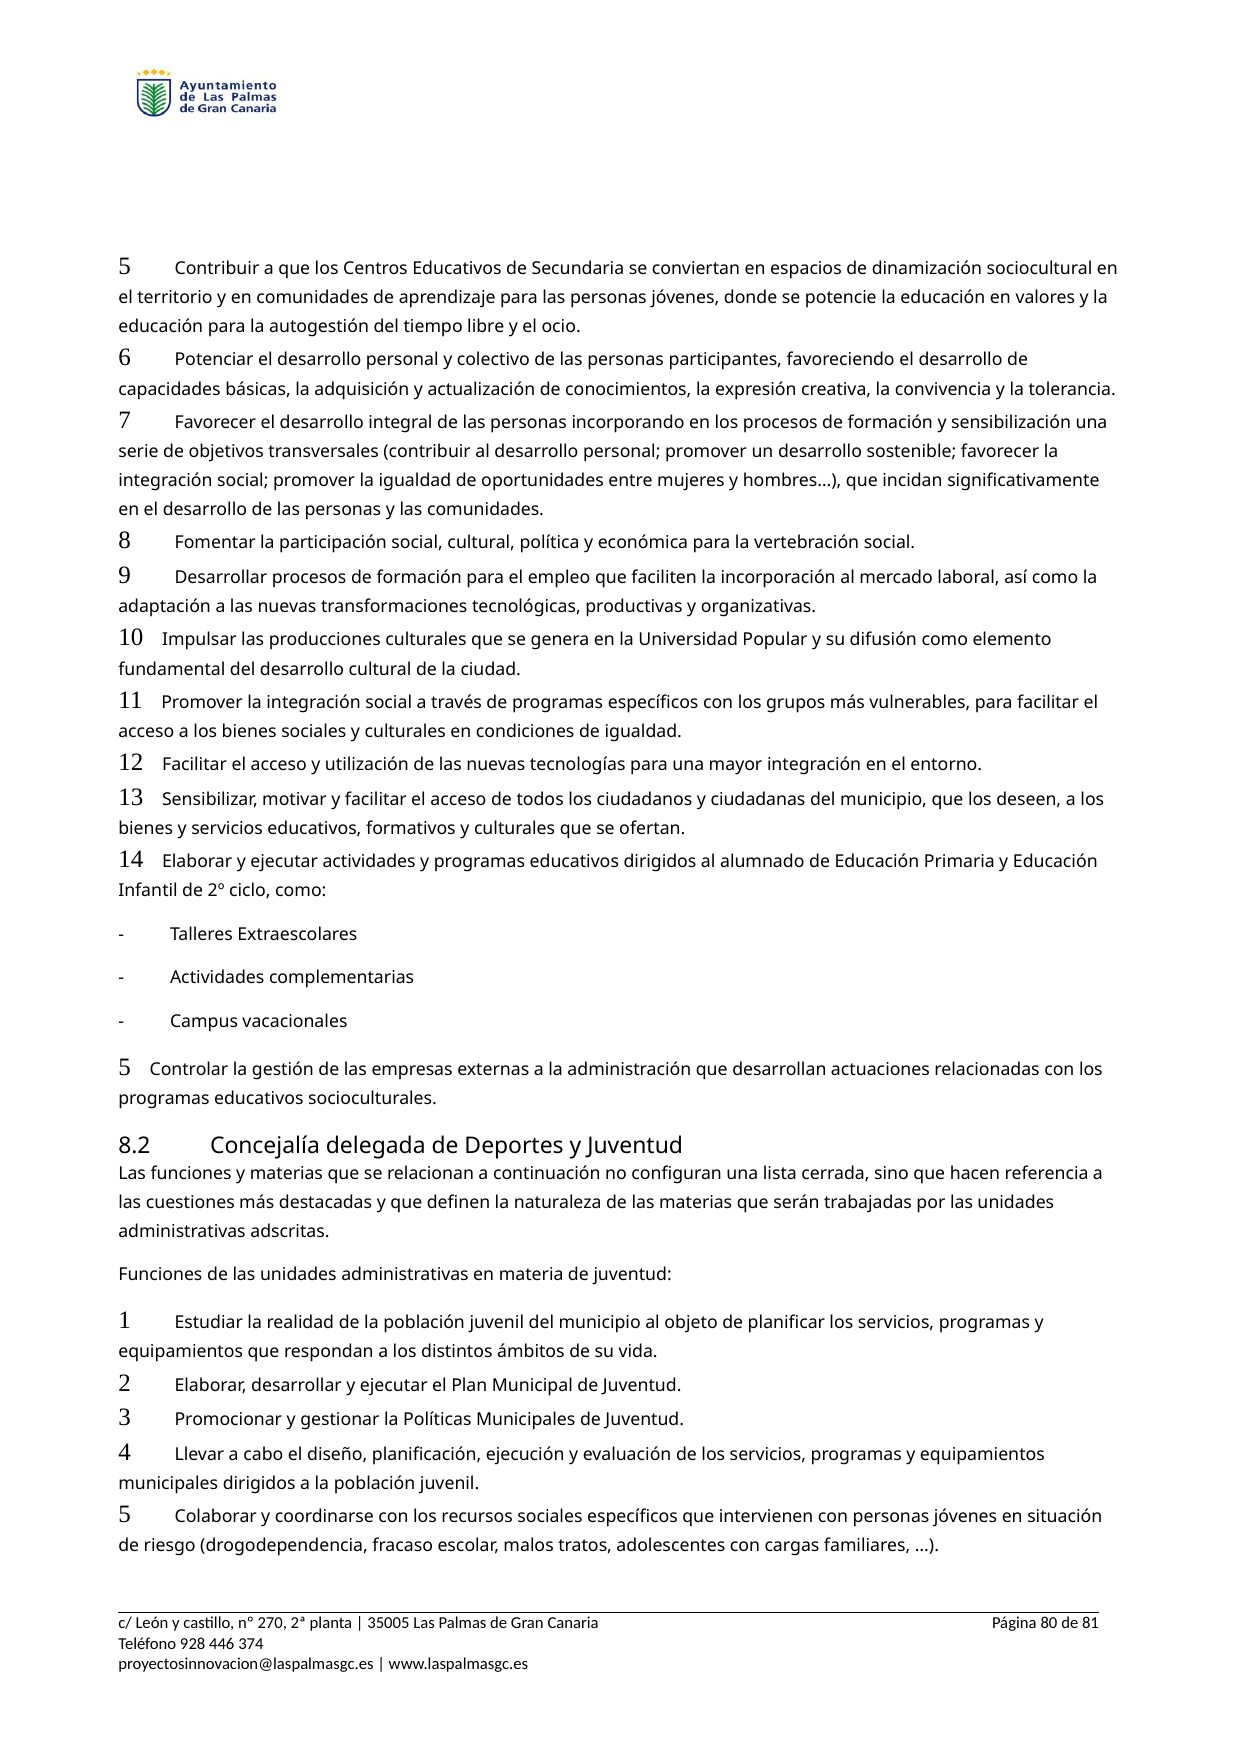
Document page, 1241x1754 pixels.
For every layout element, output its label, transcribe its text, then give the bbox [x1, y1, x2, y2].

list Colaborar y coordinarse con los recursos sociales específicos que intervienen con personas jóvenes en situación de riesgo (drogodependencia, fracaso escolar, malos tratos, adolescentes con cargas familiares, …). [118, 1499, 1122, 1557]
list Favorecer el desarrollo integral de las personas incorporando en los procesos de formación y sensibilización una serie de objetivos transversales (contribuir al desarrollo personal; promover un desarrollo sostenible; favorecer la integración social; promover la igualdad de oportunidades entre mujeres y hombres…), que incidan significativamente en el desarrollo de las personas y las comunidades. [118, 405, 1122, 521]
list Contribuir a que los Centros Educativos de Secundaria se conviertan en espacios de dinamización sociocultural en el territorio y en comunidades de aprendizaje para las personas jóvenes, donde se potencie la educación en valores y la educación para la autogestión del tiempo libre y el ocio. [118, 251, 1122, 338]
list Desarrollar procesos de formación para el empleo que faciliten la incorporación al mercado laboral, así como la adaptación a las nuevas transformaciones tecnológicas, productivas y organizativas. [118, 560, 1122, 618]
list Llevar a cabo el diseño, planificación, ejecución y evaluación de los servicios, programas y equipamientos municipales dirigidos a la población juvenil. [118, 1437, 1122, 1494]
list Controlar la gestión de las empresas externas a la administración que desarrollan actuaciones relacionadas con los programas educativos socioculturales. [118, 1052, 1122, 1110]
list Sensibilizar, motivar y facilitar el acceso de todos los ciudadanos y ciudadanas del municipio, que los deseen, a los bienes y servicios educativos, formativos y culturales que se ofertan. [118, 782, 1122, 839]
text - Campus vacacionales [118, 1008, 1122, 1033]
text Funciones de las unidades administrativas en materia de juventud: [118, 1262, 1122, 1286]
text - Actividades complementarias [118, 965, 1122, 989]
list Elaborar, desarrollar y ejecutar el Plan Municipal de Juventud. [118, 1368, 1122, 1397]
subtitle 8.2 Concejalía delegada de Deportes y Juventud [118, 1129, 1122, 1160]
text Las funciones y materias que se relacionan a continuación no configuran una lista cerrada, sino que hacen referencia a las cuestiones más destacadas y que definen la naturaleza de las materias que serán trabajadas por las unidades administrativas adscritas. [118, 1160, 1122, 1242]
list Fomentar la participación social, cultural, política y económica para la vertebración social. [118, 525, 1122, 554]
list Promover la integración social a través de programas específicos con los grupos más vulnerables, para facilitar el acceso a los bienes sociales y culturales en condiciones de igualdad. [118, 685, 1122, 743]
list Elaborar y ejecutar actividades y programas educativos dirigidos al alumnado de Educación Primaria y Educación Infantil de 2º ciclo, como: [118, 844, 1122, 902]
picture [118, 65, 336, 144]
list Promocionar y gestionar la Políticas Municipales de Juventud. [118, 1402, 1122, 1431]
list Estudiar la realidad de la población juvenil del municipio al objeto de planificar los servicios, programas y equipamientos que respondan a los distintos ámbitos de su vida. [118, 1305, 1122, 1363]
text - Talleres Extraescolares [118, 921, 1122, 946]
list Impulsar las producciones culturales que se genera en la Universidad Popular y su difusión como elemento fundamental del desarrollo cultural de la ciudad. [118, 622, 1122, 680]
list Potenciar el desarrollo personal y colectivo de las personas participantes, favoreciendo el desarrollo de capacidades básicas, la adquisición y actualización de conocimientos, la expresión creativa, la convivencia y la tolerancia. [118, 342, 1122, 400]
list Facilitar el acceso y utilización de las nuevas tecnologías para una mayor integración en el entorno. [118, 747, 1122, 776]
